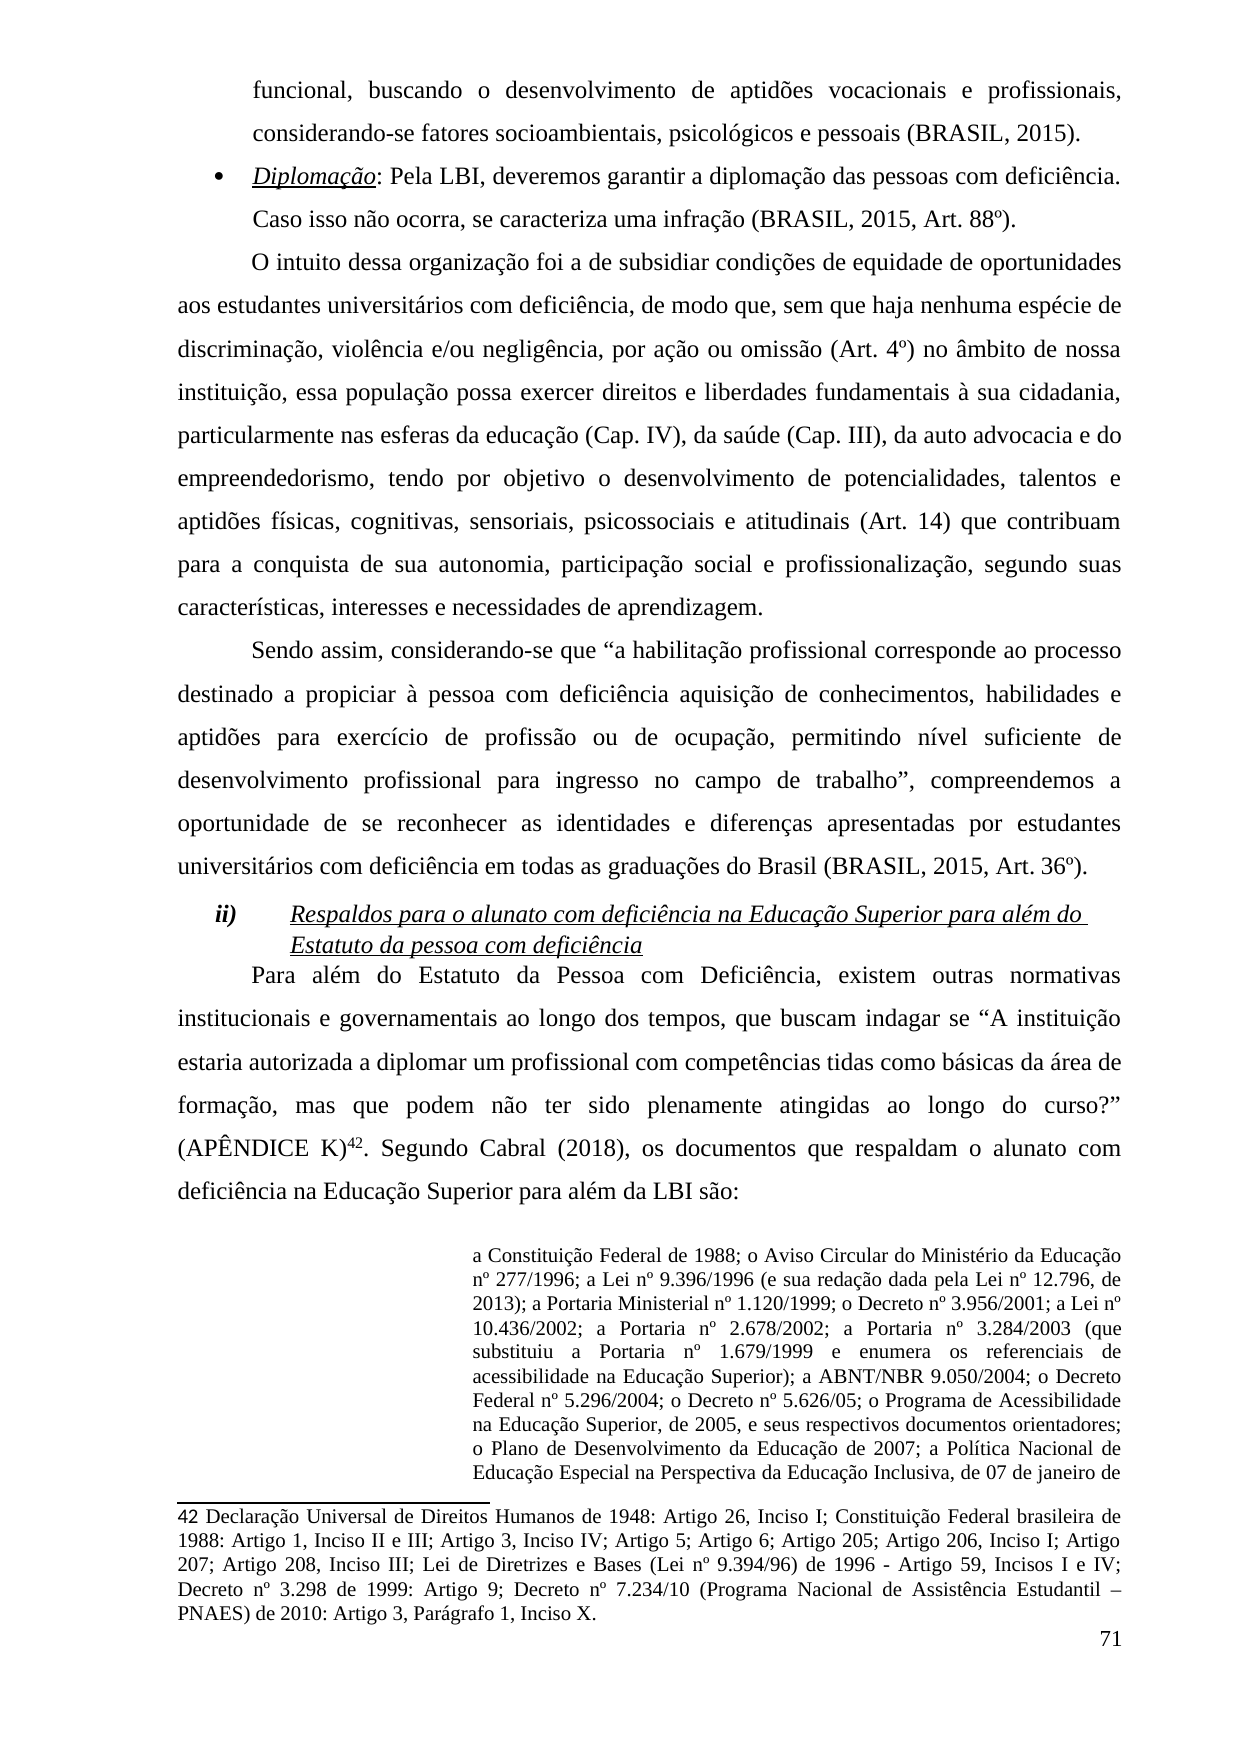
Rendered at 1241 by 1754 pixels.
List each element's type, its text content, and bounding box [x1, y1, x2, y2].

text Sendo assim, considerando-se que “a habilitação profissional corresponde ao processo destinado a propiciar à pessoa com deficiência aquisição de conhecimentos, habilidades e aptidões para exercício de profissão ou de ocupação, permitindo nível suficiente de desenvolvimento profissional para ingresso no campo de trabalho”, compreendemos a oportunidade de se reconhecer as identidades e diferenças apresentadas por estudantes universitários com deficiência em todas as graduações do Brasil (BRASIL, 2015, Art. 36º). [177, 636, 1122, 880]
list Respaldos para o alunato com deficiência na Educação Superior para além do Estatuto da pessoa com deficiência [215, 899, 1122, 958]
text Declaração Universal de Direitos Humanos de 1948: Artigo 26, Inciso I; Constituição Federal brasileira de 1988: Artigo 1, Inciso II e III; Artigo 3, Inciso IV; Artigo 5; Artigo 6; Artigo 205; Artigo 206, Inciso I; Artigo 207; Artigo 208, Inciso III; Lei de Diretrizes e Bases (Lei nº 9.394/96) de 1996 - Artigo 59, Incisos I e IV; Decreto nº 3.298 de 1999: Artigo 9; Decreto nº 7.234/10 (Programa Nacional de Assistência Estudantil – PNAES) de 2010: Artigo 3, Parágrafo 1, Inciso X. [177, 1503, 1122, 1624]
text a Constituição Federal de 1988; o Aviso Circular do Ministério da Educação nº 277/1996; a Lei nº 9.396/1996 (e sua redação dada pela Lei nº 12.796, de 2013); a Portaria Ministerial nº 1.120/1999; o Decreto nº 3.956/2001; a Lei nº 10.436/2002; a Portaria nº 2.678/2002; a Portaria nº 3.284/2003 (que substituiu a Portaria nº 1.679/1999 e enumera os referenciais de acessibilidade na Educação Superior); a ABNT/NBR 9.050/2004; o Decreto Federal nº 5.296/2004; o Decreto nº 5.626/05; o Programa de Acessibilidade na Educação Superior, de 2005, e seus respectivos documentos orientadores; o Plano de Desenvolvimento da Educação de 2007; a Política Nacional de Educação Especial na Perspectiva da Educação Inclusiva, de 07 de janeiro de [472, 1243, 1122, 1484]
list funcional, buscando o desenvolvimento de aptidões vocacionais e profissionais, considerando-se fatores socioambientais, psicológicos e pessoais (BRASIL, 2015). [215, 75, 1122, 147]
text Para além do Estatuto da Pessoa com Deficiência, existem outras normativas institucionais e governamentais ao longo dos tempos, que buscam indagar se “A instituição estaria autorizada a diplomar um profissional com competências tidas como básicas da área de formação, mas que podem não ter sido plenamente atingidas ao longo do curso?” (APÊNDICE K). Segundo Cabral (2018), os documentos que respaldam o alunato com deficiência na Educação Superior para além da LBI são: [177, 960, 1122, 1205]
list Diplomação: Pela LBI, deveremos garantir a diplomação das pessoas com deficiência. Caso isso não ocorra, se caracteriza uma infração (BRASIL, 2015, Art. 88º). [215, 161, 1122, 233]
text O intuito dessa organização foi a de subsidiar condições de equidade de oportunidades aos estudantes universitários com deficiência, de modo que, sem que haja nenhuma espécie de discriminação, violência e/ou negligência, por ação ou omissão (Art. 4º) no âmbito de nossa instituição, essa população possa exercer direitos e liberdades fundamentais à sua cidadania, particularmente nas esferas da educação (Cap. IV), da saúde (Cap. III), da auto advocacia e do empreendedorismo, tendo por objetivo o desenvolvimento de potencialidades, talentos e aptidões físicas, cognitivas, sensoriais, psicossociais e atitudinais (Art. 14) que contribuam para a conquista de sua autonomia, participação social e profissionalização, segundo suas características, interesses e necessidades de aprendizagem. [177, 247, 1122, 621]
